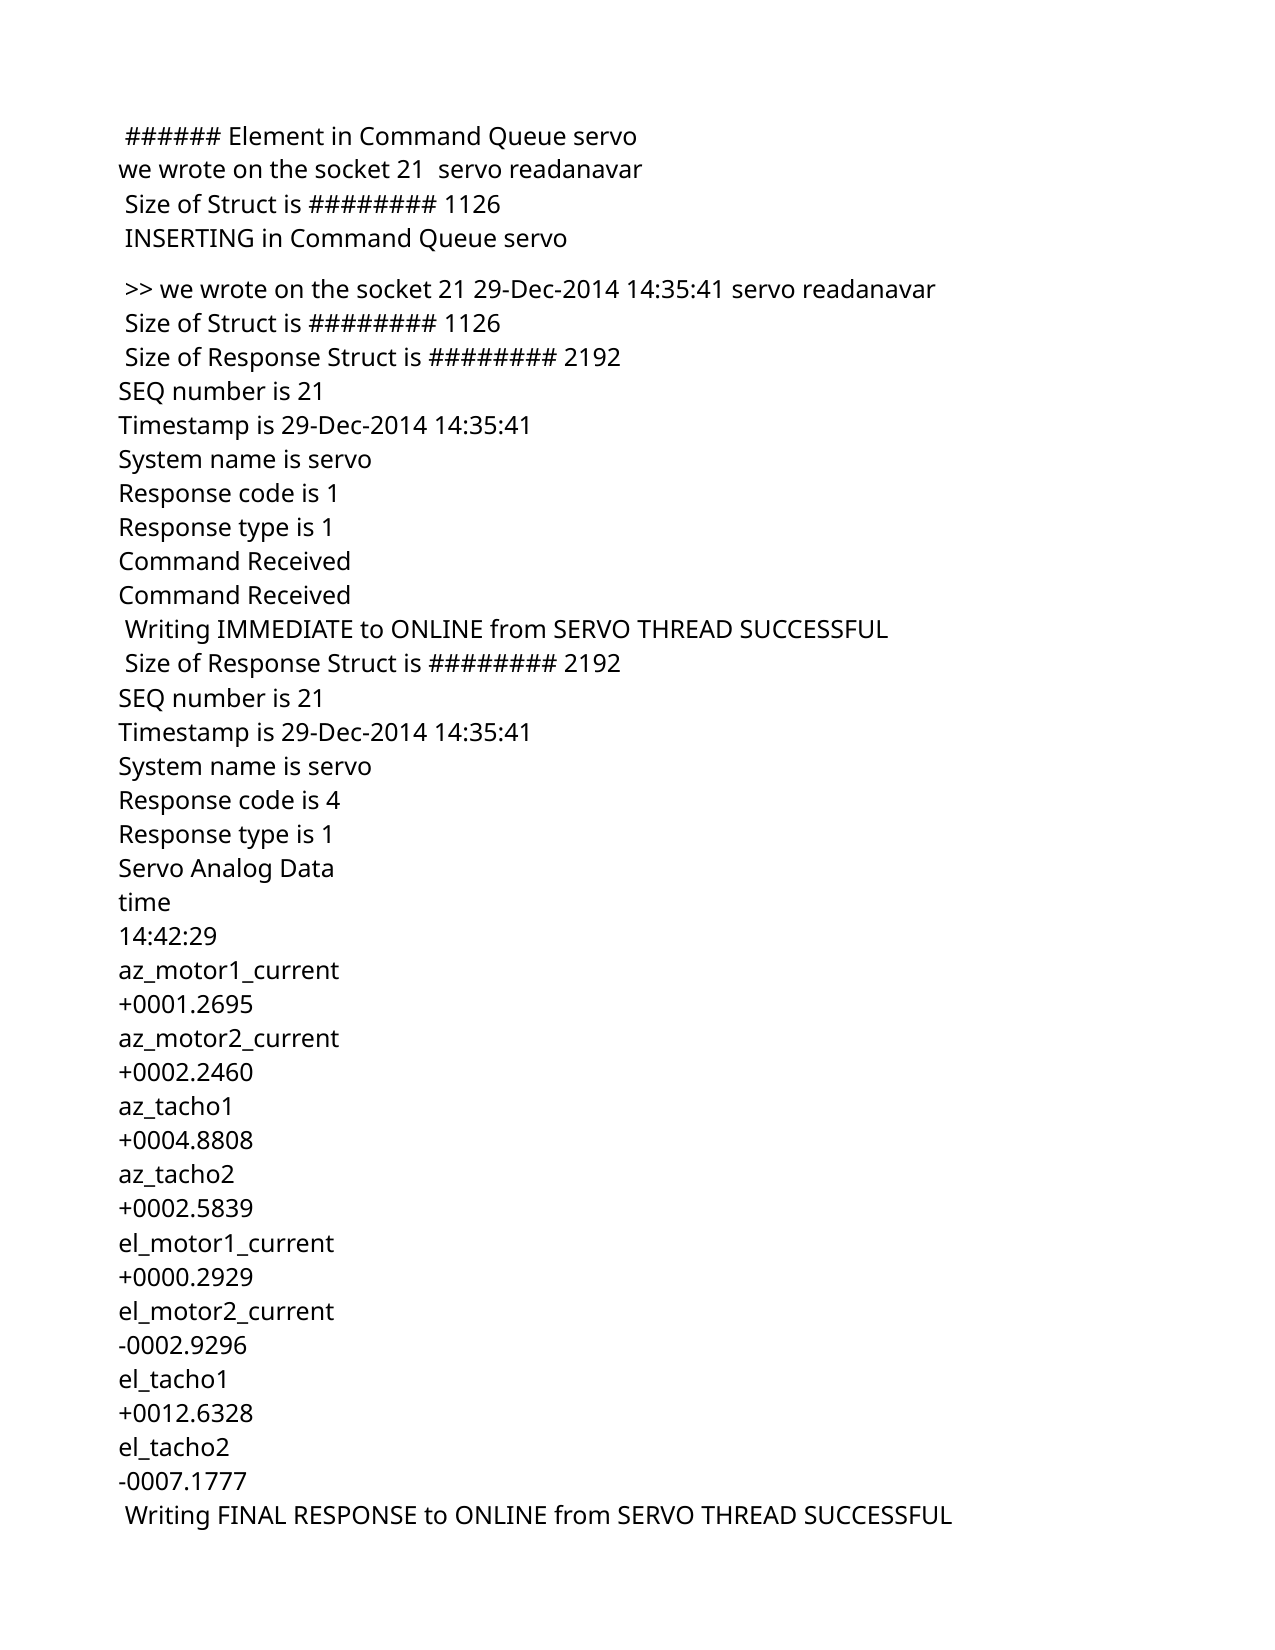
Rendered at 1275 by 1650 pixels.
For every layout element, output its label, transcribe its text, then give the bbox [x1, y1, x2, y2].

text ###### Element in Command Queue servo [118, 118, 1157, 152]
text >> we wrote on the socket 21 29-Dec-2014 14:35:41 servo readanavar [118, 271, 1157, 306]
text +0012.6328 [118, 1396, 1157, 1429]
text 14:42:29 [118, 919, 1157, 953]
text +0002.2460 [118, 1055, 1157, 1089]
text az_tacho2 [118, 1157, 1157, 1191]
text SEQ number is 21 [118, 374, 1157, 408]
text el_motor1_current [118, 1225, 1157, 1259]
text el_tacho1 [118, 1361, 1157, 1396]
text az_tacho1 [118, 1089, 1157, 1123]
text Response type is 1 [118, 816, 1157, 851]
text Servo Analog Data [118, 851, 1157, 884]
text Timestamp is 29-Dec-2014 14:35:41 [118, 714, 1157, 748]
text Size of Struct is ######## 1126 [118, 306, 1157, 339]
text Command Received [118, 544, 1157, 578]
text Response code is 1 [118, 476, 1157, 510]
text Size of Response Struct is ######## 2192 [118, 339, 1157, 374]
text Command Received [118, 578, 1157, 612]
text Response type is 1 [118, 510, 1157, 544]
text time [118, 884, 1157, 919]
text we wrote on the socket 21 servo readanavar [118, 152, 1157, 186]
text Size of Struct is ######## 1126 [118, 186, 1157, 220]
text +0002.5839 [118, 1191, 1157, 1225]
text -0007.1777 [118, 1464, 1157, 1498]
text az_motor1_current [118, 953, 1157, 987]
text SEQ number is 21 [118, 680, 1157, 714]
text System name is servo [118, 442, 1157, 476]
text el_motor2_current [118, 1293, 1157, 1327]
text +0000.2929 [118, 1259, 1157, 1293]
text -0002.9296 [118, 1327, 1157, 1361]
text Writing IMMEDIATE to ONLINE from SERVO THREAD SUCCESSFUL [118, 612, 1157, 646]
text INSERTING in Command Queue servo [118, 220, 1157, 254]
text az_motor2_current [118, 1021, 1157, 1055]
text Size of Response Struct is ######## 2192 [118, 646, 1157, 680]
text Timestamp is 29-Dec-2014 14:35:41 [118, 408, 1157, 442]
text Writing FINAL RESPONSE to ONLINE from SERVO THREAD SUCCESSFUL [118, 1498, 1157, 1532]
text +0001.2695 [118, 987, 1157, 1021]
text Response code is 4 [118, 782, 1157, 816]
text System name is servo [118, 748, 1157, 782]
text +0004.8808 [118, 1123, 1157, 1157]
text el_tacho2 [118, 1429, 1157, 1464]
